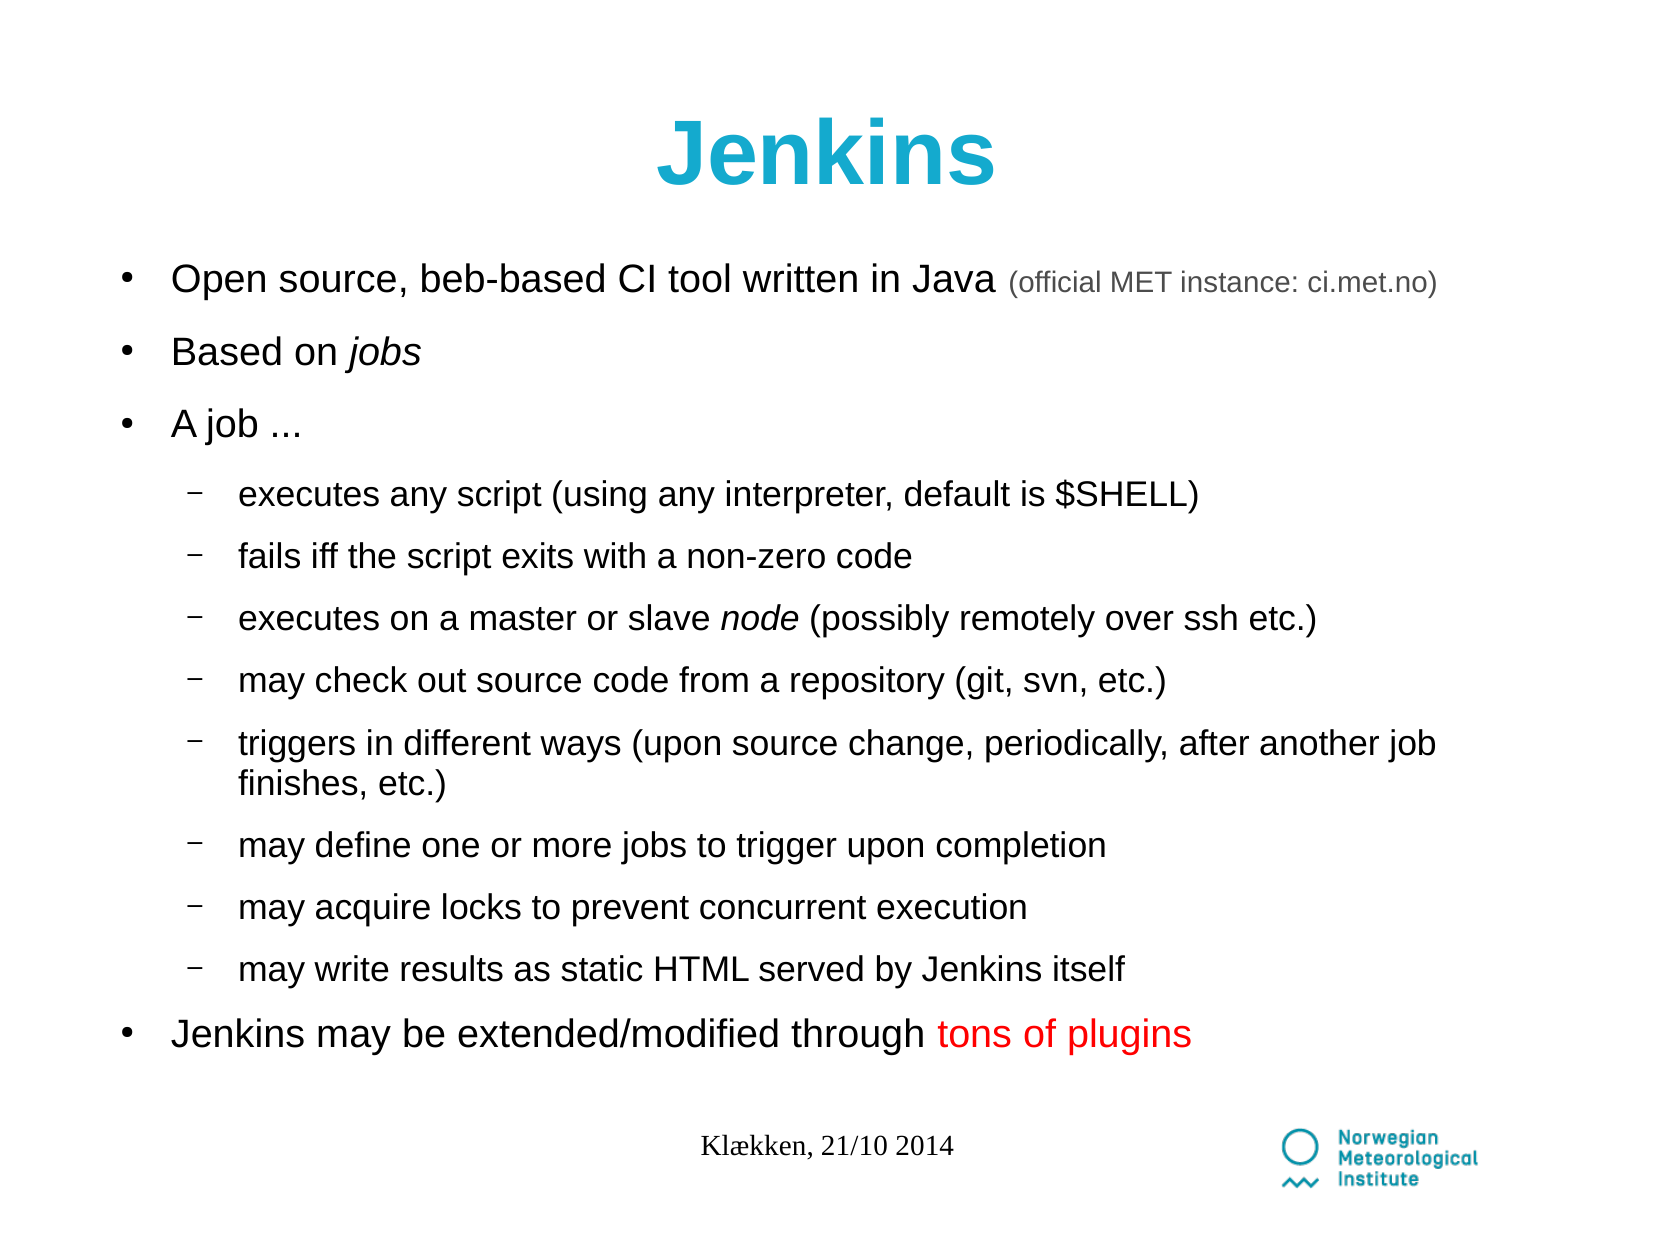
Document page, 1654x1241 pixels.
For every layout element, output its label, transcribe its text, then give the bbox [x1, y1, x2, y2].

list Open source, beb-based CI tool written in Java (official MET instance: ci.met.no) Based on jobs A job ... executes any script (using any interpreter, default is $SHELL) fails iff the script exits with a non-zero code executes on a master or slave node (possibly remotely over ssh etc.) may check out source code from a repository (git, svn, etc.) triggers in different ways (upon source change, periodically, after another job finishes, etc.) may define one or more jobs to trigger upon completion may acquire locks to prevent concurrent execution may write results as static HTML served by Jenkins itself Jenkins may be extended/modified through tons of plugins [103, 256, 1440, 1094]
picture [1236, 1089, 1653, 1241]
title Jenkins [82, 49, 1571, 257]
